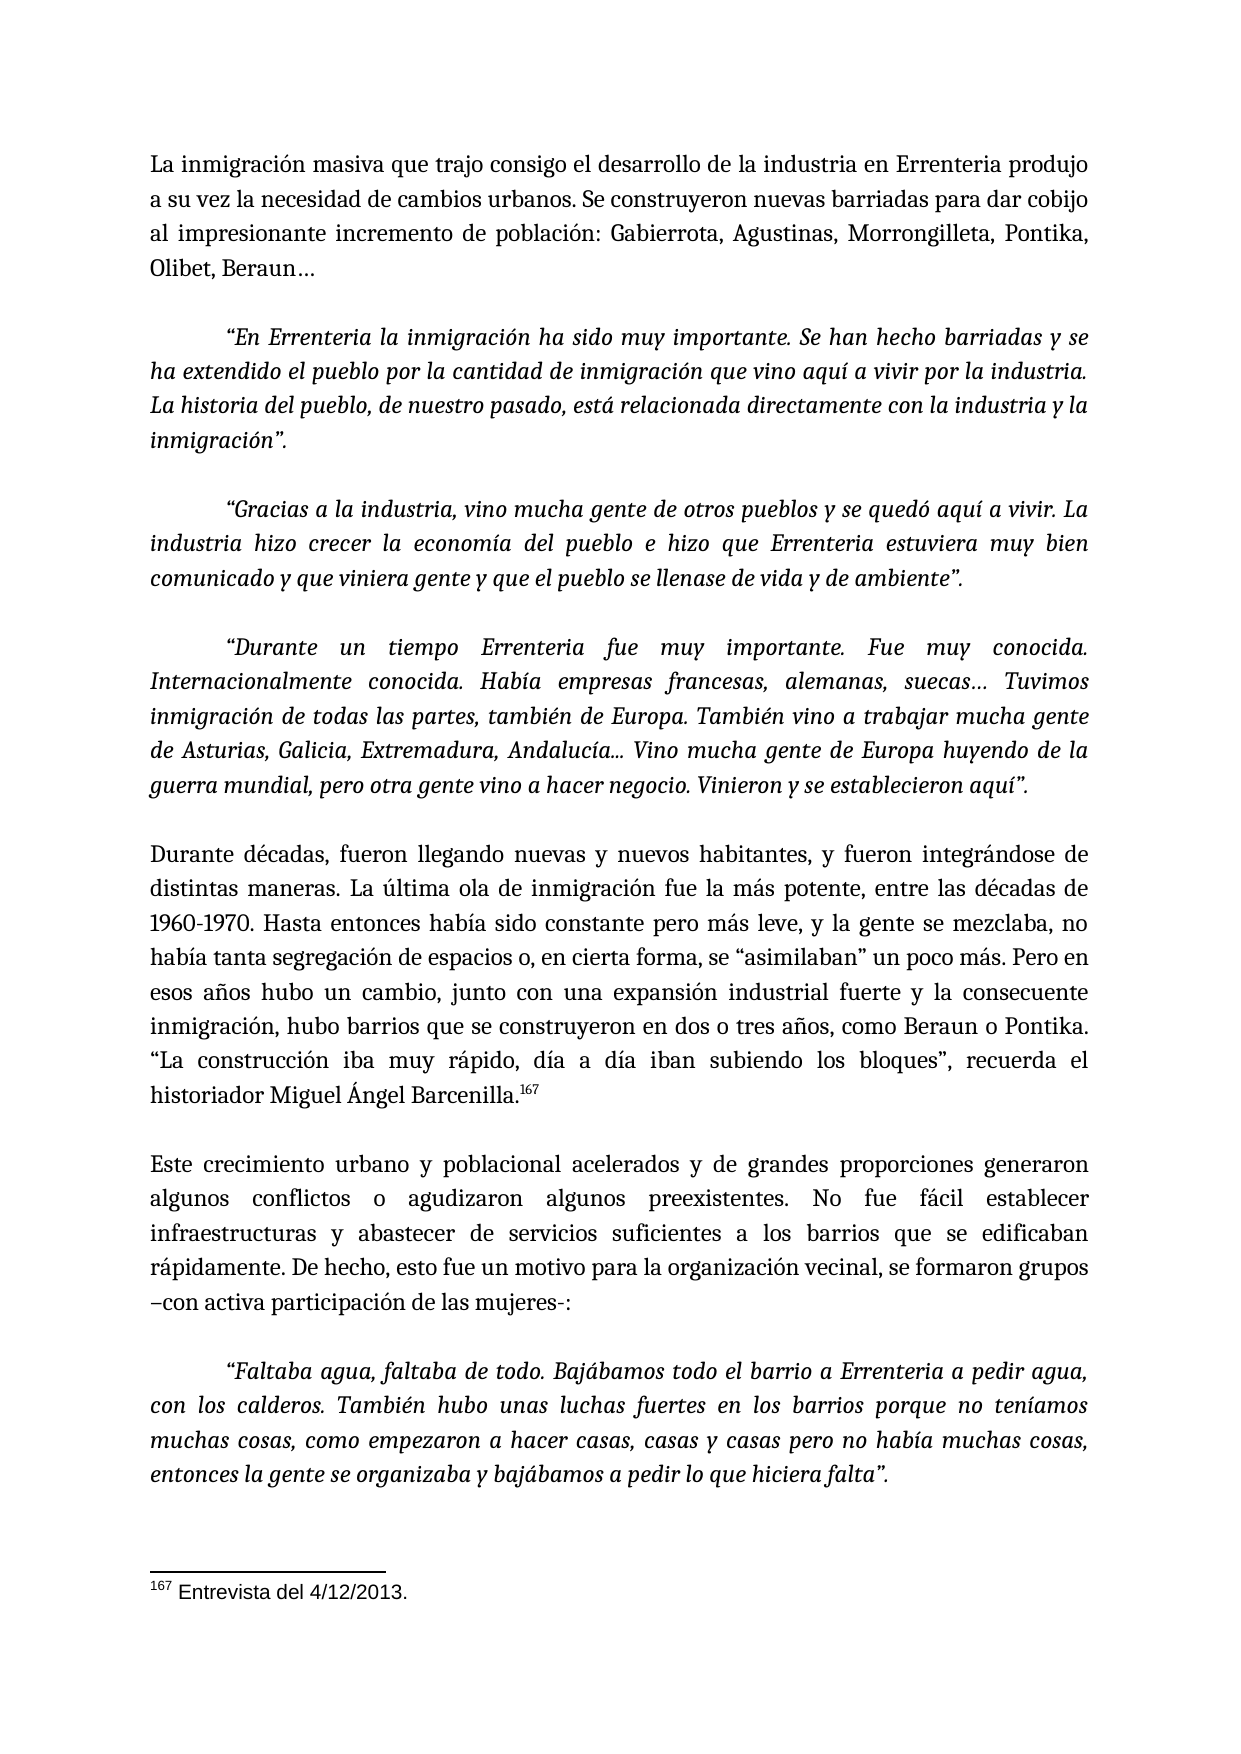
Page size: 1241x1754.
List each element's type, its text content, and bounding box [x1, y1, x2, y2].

text “Durante un tiempo Errenteria fue muy importante. Fue muy conocida. Internacionalmente conocida. Había empresas francesas, alemanas, suecas… Tuvimos inmigración de todas las partes, también de Europa. También vino a trabajar mucha gente de Asturias, Galicia, Extremadura, Andalucía... Vino mucha gente de Europa huyendo de la guerra mundial, pero otra gente vino a hacer negocio. Vinieron y se establecieron aquí”. [150, 633, 1090, 799]
text “Faltaba agua, faltaba de todo. Bajábamos todo el barrio a Errenteria a pedir agua, con los calderos. También hubo unas luchas fuertes en los barrios porque no teníamos muchas cosas, como empezaron a hacer casas, casas y casas pero no había muchas cosas, entonces la gente se organizaba y bajábamos a pedir lo que hiciera falta”. [150, 1357, 1090, 1489]
text Entrevista del 4/12/2013. [150, 1578, 1090, 1604]
text Durante décadas, fueron llegando nuevas y nuevos habitantes, y fueron integrándose de distintas maneras. La última ola de inmigración fue la más potente, entre las décadas de 1960-1970. Hasta entonces había sido constante pero más leve, y la gente se mezclaba, no había tanta segregación de espacios o, en cierta forma, se “asimilaban” un poco más. Pero en esos años hubo un cambio, junto con una expansión industrial fuerte y la consecuente inmigración, hubo barrios que se construyeron en dos o tres años, como Beraun o Pontika. “La construcción iba muy rápido, día a día iban subiendo los bloques”, recuerda el historiador Miguel Ángel Barcenilla. [150, 839, 1090, 1110]
text “En Errenteria la inmigración ha sido muy importante. Se han hecho barriadas y se ha extendido el pueblo por la cantidad de inmigración que vino aquí a vivir por la industria. La historia del pueblo, de nuestro pasado, está relacionada directamente con la industria y la inmigración”. [150, 322, 1090, 454]
text Este crecimiento urbano y poblacional acelerados y de grandes proporciones generaron algunos conflictos o agudizaron algunos preexistentes. No fue fácil establecer infraestructuras y abastecer de servicios suficientes a los barrios que se edificaban rápidamente. De hecho, esto fue un motivo para la organización vecinal, se formaron grupos –con activa participación de las mujeres-: [150, 1150, 1090, 1317]
text La inmigración masiva que trajo consigo el desarrollo de la industria en Errenteria produjo a su vez la necesidad de cambios urbanos. Se construyeron nuevas barriadas para dar cobijo al impresionante incremento de población: Gabierrota, Agustinas, Morrongilleta, Pontika, Olibet, Beraun… [150, 150, 1090, 282]
text “Gracias a la industria, vino mucha gente de otros pueblos y se quedó aquí a vivir. La industria hizo crecer la economía del pueblo e hizo que Errenteria estuviera muy bien comunicado y que viniera gente y que el pueblo se llenase de vida y de ambiente”. [150, 495, 1090, 592]
